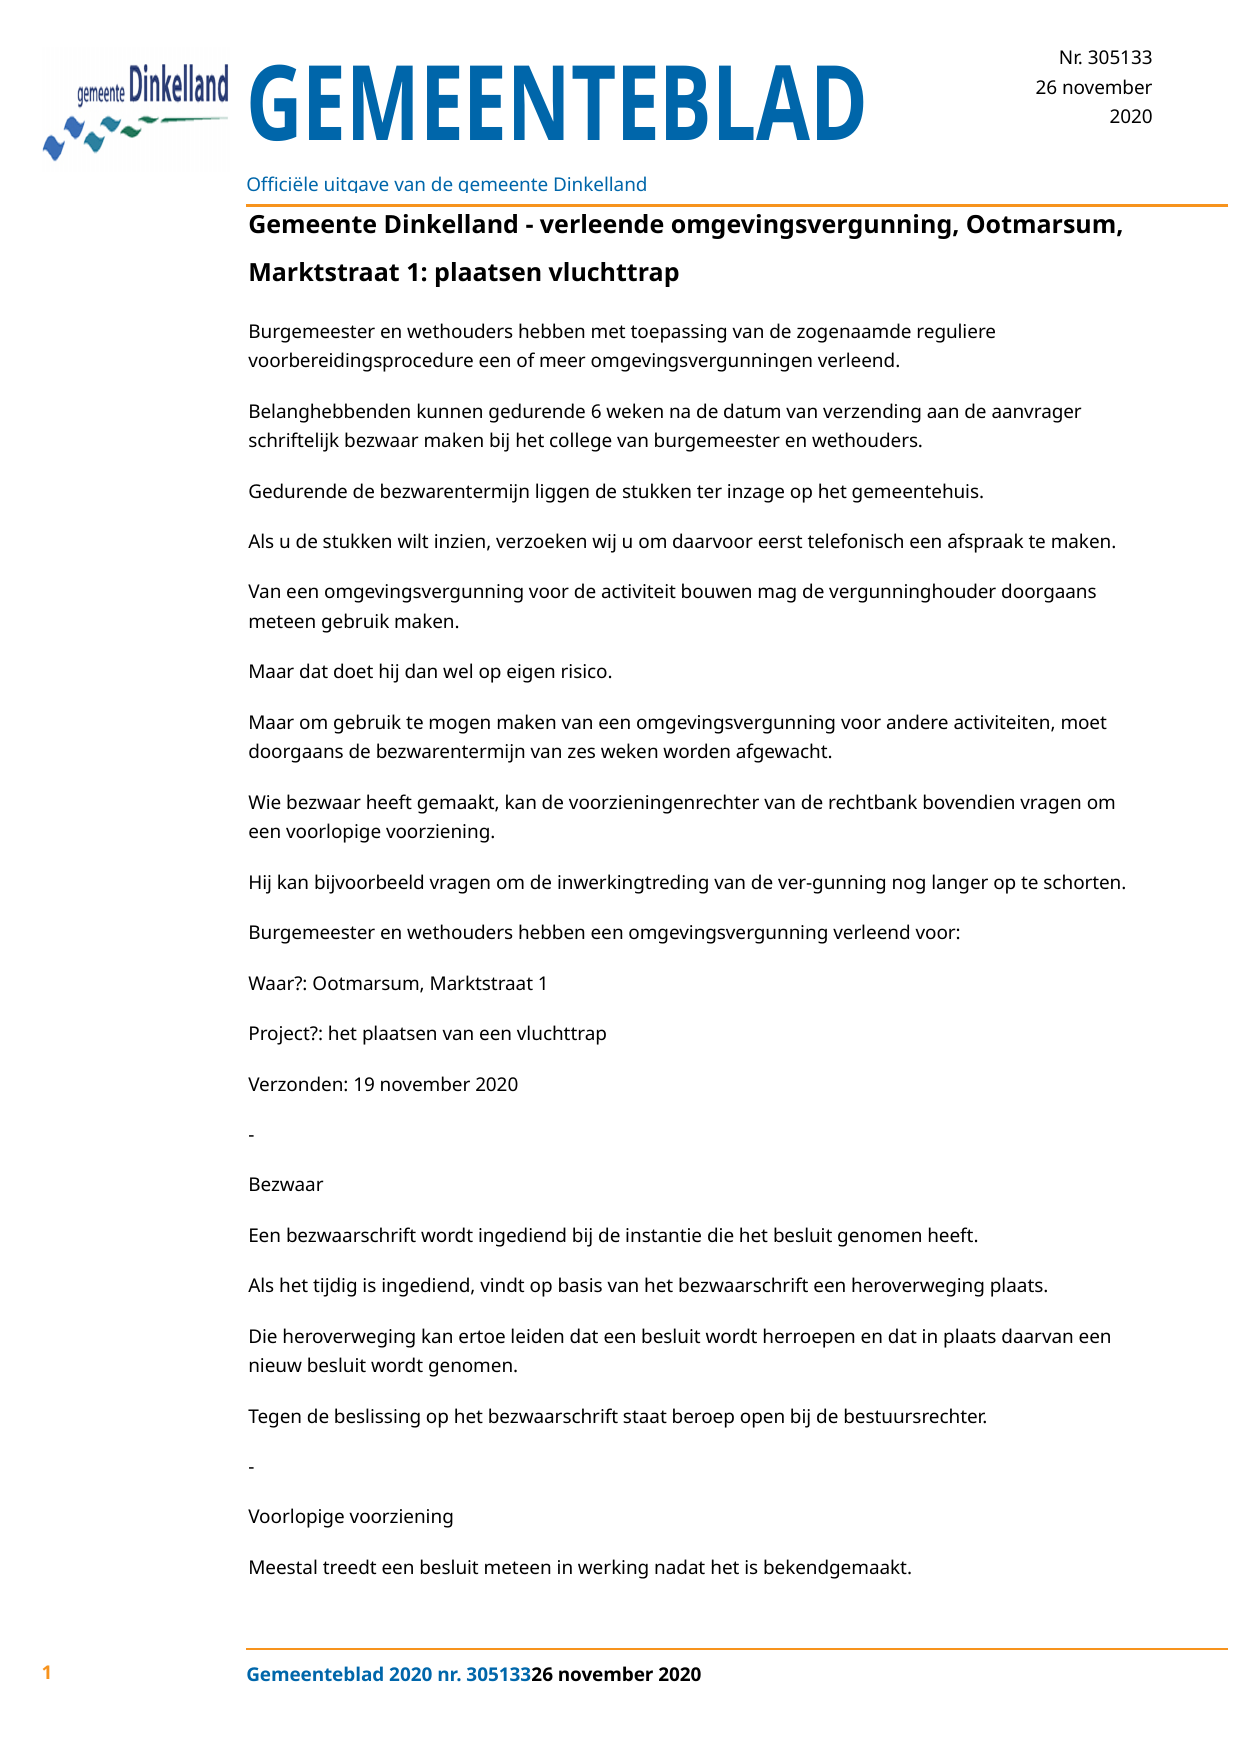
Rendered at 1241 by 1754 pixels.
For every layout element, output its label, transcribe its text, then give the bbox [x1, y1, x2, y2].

text Waar?: Ootmarsum, Marktstraat 1 [248, 970, 1152, 996]
text Verzonden: 19 november 2020 [248, 1071, 1152, 1097]
text - [248, 1121, 1152, 1147]
text Project?: het plaatsen van een vluchttrap [248, 1020, 1152, 1046]
text Maar dat doet hij dan wel op eigen risico. [248, 659, 1152, 684]
text Tegen de beslissing op het bezwaarschrift staat beroep open bij de bestuursrechter. [248, 1403, 1152, 1429]
text Wie bezwaar heeft gemaakt, kan de voorzieningenrechter van de rechtbank bovendien vragen om een voorlopige voorziening. [248, 789, 1152, 844]
text Hij kan bijvoorbeeld vragen om de inwerkingtreding van de ver-gunning nog langer op te schorten. [248, 869, 1152, 895]
text Gedurende de bezwarentermijn liggen de stukken ter inzage op het gemeentehuis. [248, 478, 1152, 504]
text Burgemeester en wethouders hebben met toepassing van de zogenaamde reguliere voorbereidingsprocedure een of meer omgevingsvergunningen verleend. [248, 318, 1152, 373]
text - [248, 1453, 1152, 1479]
text Bezwaar [248, 1172, 1152, 1197]
text Maar om gebruik te mogen maken van een omgevingsvergunning voor andere activiteiten, moet doorgaans de bezwarentermijn van zes weken worden afgewacht. [248, 709, 1152, 764]
text Die heroverweging kan ertoe leiden dat een besluit wordt herroepen en dat in plaats daarvan een nieuw besluit wordt genomen. [248, 1323, 1152, 1378]
text Meestal treedt een besluit meteen in werking nadat het is bekendgemaakt. [248, 1554, 1152, 1580]
text Gemeente Dinkelland - verleende omgevingsvergunning, Ootmarsum, Marktstraat 1: plaatsen vluchttrap [248, 207, 1152, 288]
text Burgemeester en wethouders hebben een omgevingsvergunning verleend voor: [248, 919, 1152, 945]
picture [41, 47, 231, 172]
text Voorlopige voorziening [248, 1504, 1152, 1529]
text Van een omgevingsvergunning voor de activiteit bouwen mag de vergunninghouder doorgaans meteen gebruik maken. [248, 579, 1152, 634]
text Belanghebbenden kunnen gedurende 6 weken na de datum van verzending aan de aanvrager schriftelijk bezwaar maken bij het college van burgemeester en wethouders. [248, 398, 1152, 453]
text Een bezwaarschrift wordt ingediend bij de instantie die het besluit genomen heeft. [248, 1222, 1152, 1248]
text Als het tijdig is ingediend, vindt op basis van het bezwaarschrift een heroverweging plaats. [248, 1272, 1152, 1298]
text Als u de stukken wilt inzien, verzoeken wij u om daarvoor eerst telefonisch een afspraak te maken. [248, 528, 1152, 554]
